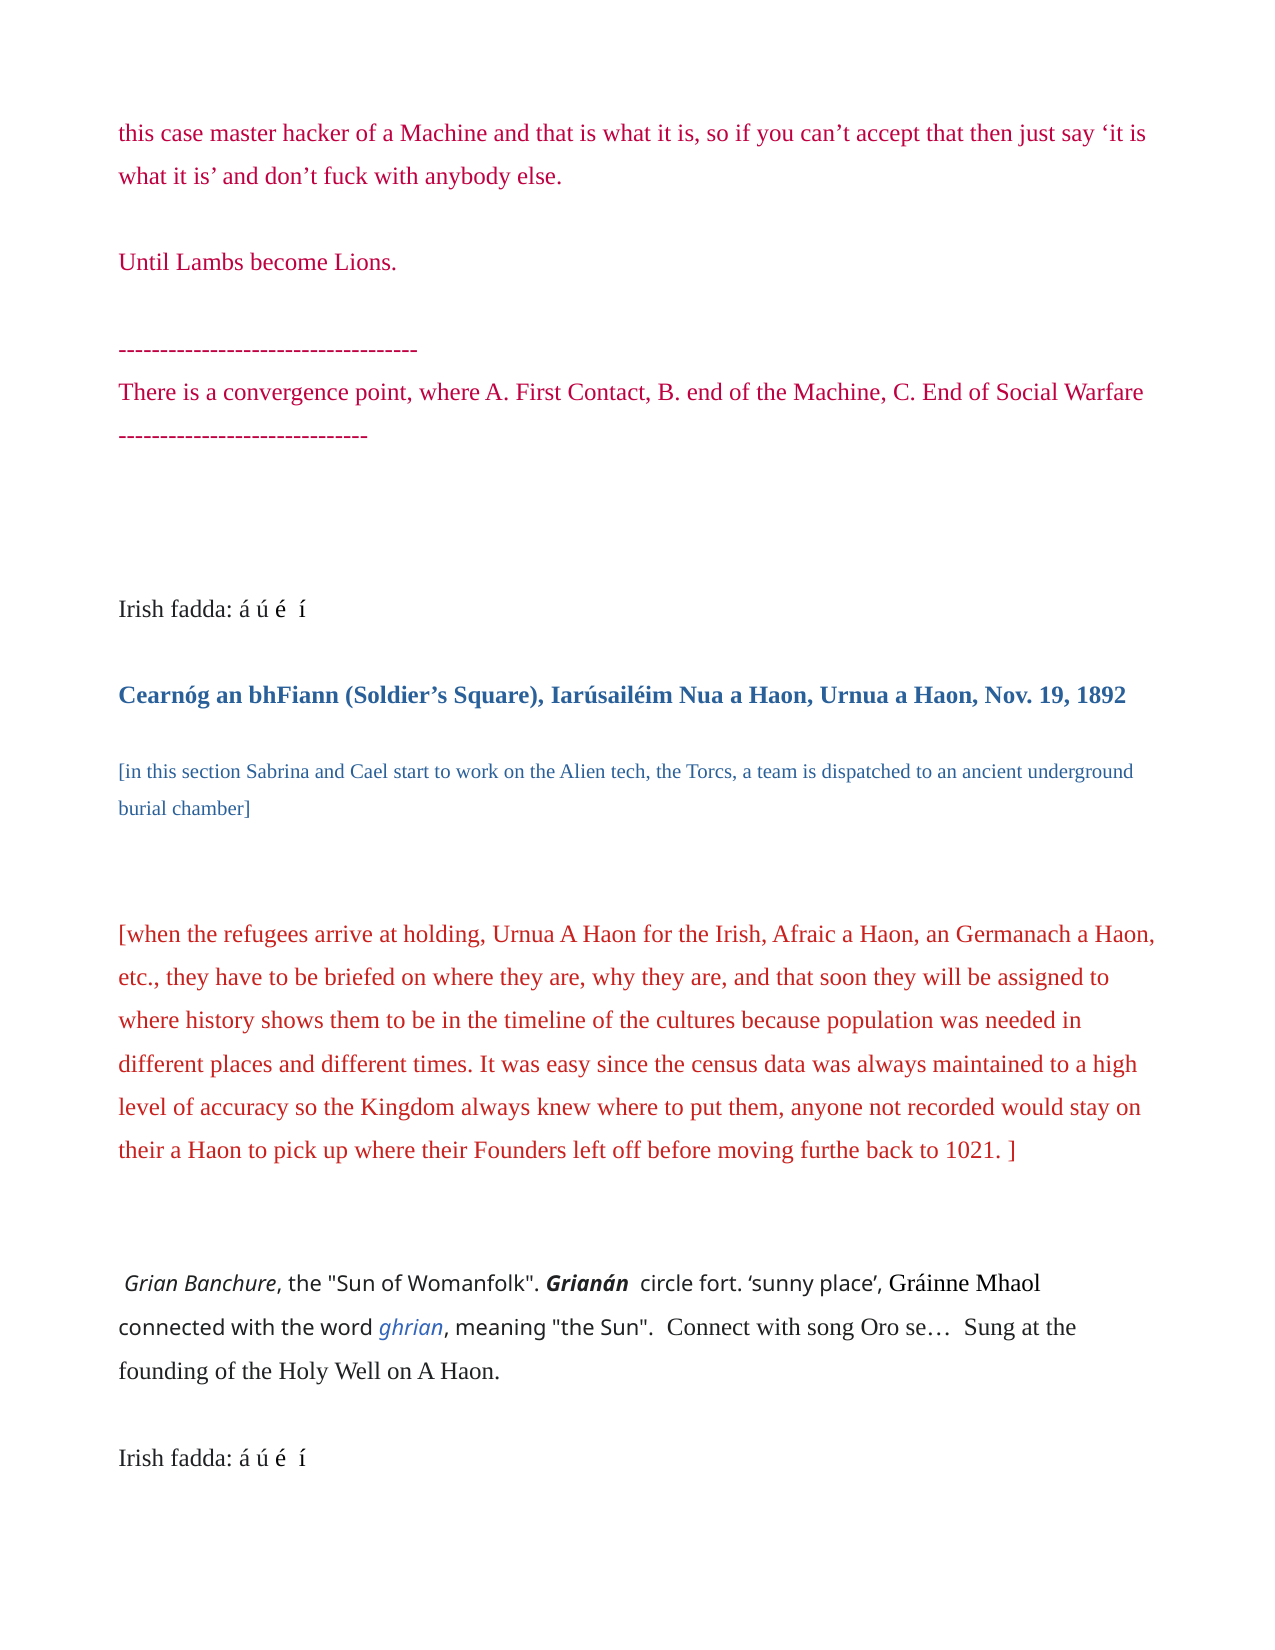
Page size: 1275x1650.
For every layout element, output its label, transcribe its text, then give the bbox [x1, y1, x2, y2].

text ------------------------------------ [118, 334, 1157, 362]
text Irish fadda: á ú é í [118, 594, 1157, 623]
text ------------------------------ [118, 420, 1157, 449]
text Cearnóg an bhFiann (Soldier’s Square), Iarúsailéim Nua a Haon, Urnua a Haon, Nov. 19, 1892 [118, 680, 1157, 709]
text There is a convergence point, where A. First Contact, B. end of the Machine, C. End of Social Warfare [118, 377, 1157, 406]
text Irish fadda: á ú é í [118, 1443, 1157, 1514]
text [in this section Sabrina and Cael start to work on the Alien tech, the Torcs, a team is dispatched to an ancient underground burial chamber] [118, 759, 1157, 819]
text this case master hacker of a Machine and that is what it is, so if you can’t accept that then just say ‘it is what it is’ and don’t fuck with anybody else. [118, 118, 1157, 190]
text Until Lambs become Lions. [118, 247, 1157, 276]
text [when the refugees arrive at holding, Urnua A Haon for the Irish, Afraic a Haon, an Germanach a Haon, etc., they have to be briefed on where they are, why they are, and that soon they will be assigned to where history shows them to be in the timeline of the cultures because population was needed in different places and different times. It was easy since the census data was always maintained to a high level of accuracy so the Kingdom always knew where to put them, anyone not recorded would stay on their a Haon to pick up where their Founders left off before moving furthe back to 1021. ] [118, 919, 1157, 1164]
text Grian Banchure, the "Sun of Womanfolk". Grianán circle fort. ‘sunny place’, Gráinne Mhaol connected with the word ghrian, meaning "the Sun". Connect with song Oro se… Sung at the founding of the Holy Well on A Haon. [118, 1267, 1157, 1385]
